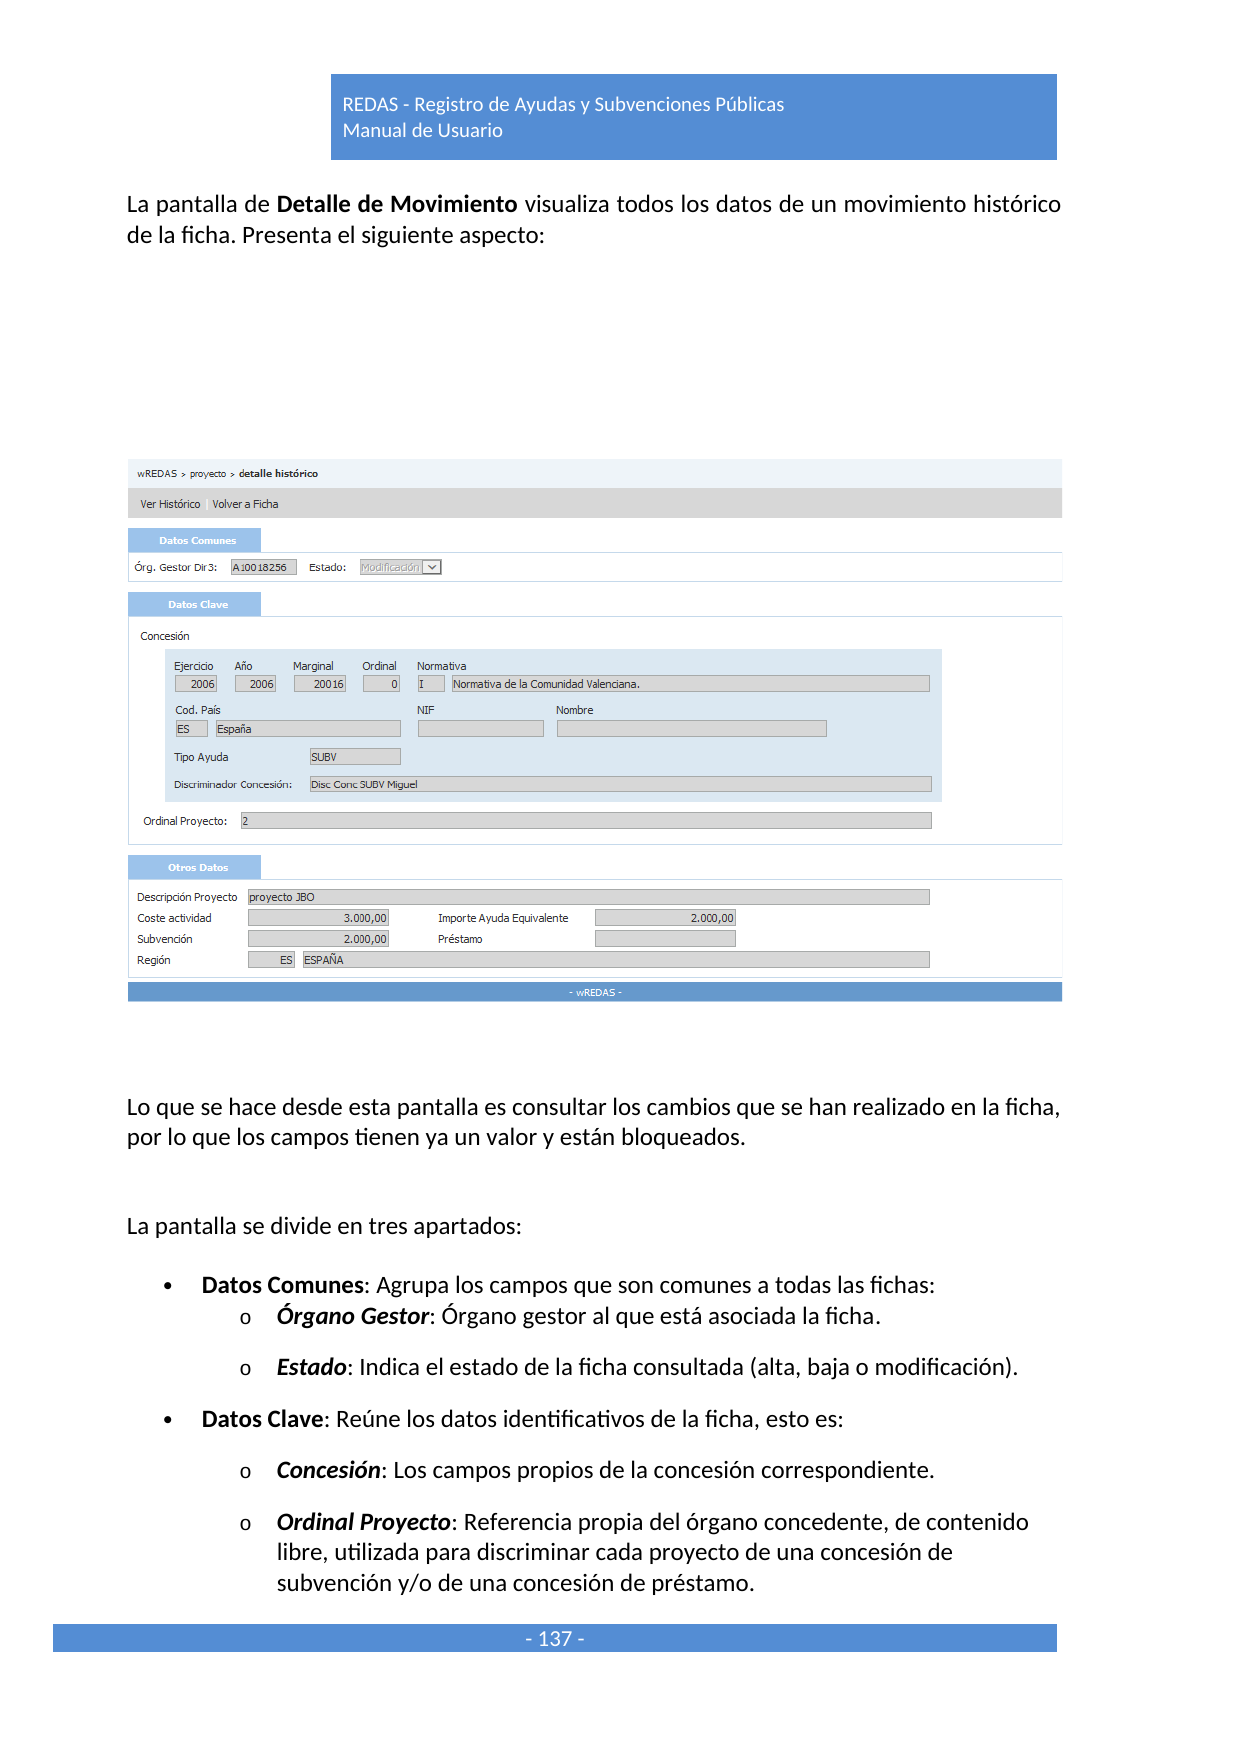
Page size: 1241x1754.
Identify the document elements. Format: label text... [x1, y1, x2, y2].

list Concesión: Los campos propios de la concesión correspondiente. [239, 1454, 1062, 1485]
text La pantalla de Detalle de Movimiento visualiza todos los datos de un movimiento histórico de la ficha. Presenta el siguiente aspecto: [127, 188, 1062, 249]
list Órgano Gestor: Órgano gestor al que está asociada la ficha. [239, 1300, 1062, 1331]
picture [126, 456, 1063, 1002]
list Datos Comunes: Agrupa los campos que son comunes a todas las fichas: [164, 1270, 1062, 1300]
list Estado: Indica el estado de la ficha consultada (alta, baja o modificación). [239, 1352, 1062, 1382]
list Datos Clave: Reúne los datos identificativos de la ficha, esto es: [164, 1403, 1062, 1433]
list Ordinal Proyecto: Referencia propia del órgano concedente, de contenido libre, utilizada para discriminar cada proyecto de una concesión de subvención y/o de una concesión de préstamo. [239, 1506, 1062, 1597]
text Lo que se hace desde esta pantalla es consultar los cambios que se han realizado en la ficha, por lo que los campos tienen ya un valor y están bloqueados. [127, 1091, 1062, 1152]
text La pantalla se divide en tres apartados: [127, 1210, 1062, 1241]
